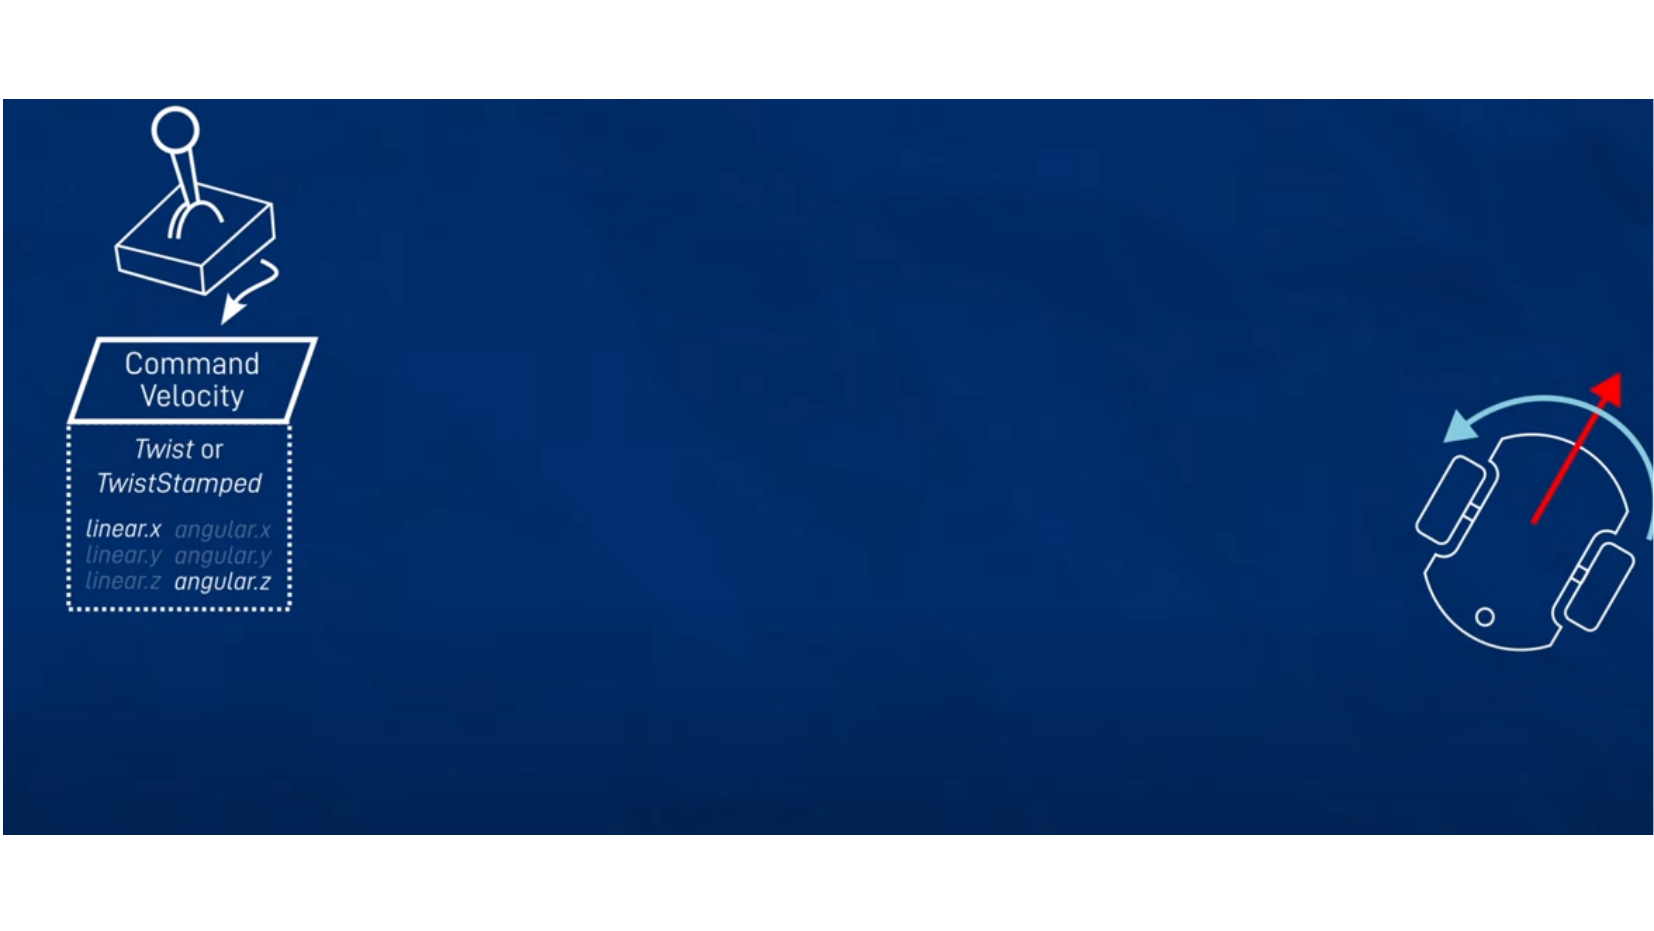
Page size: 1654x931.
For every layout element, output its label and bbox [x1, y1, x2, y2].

picture [3, 99, 1654, 835]
